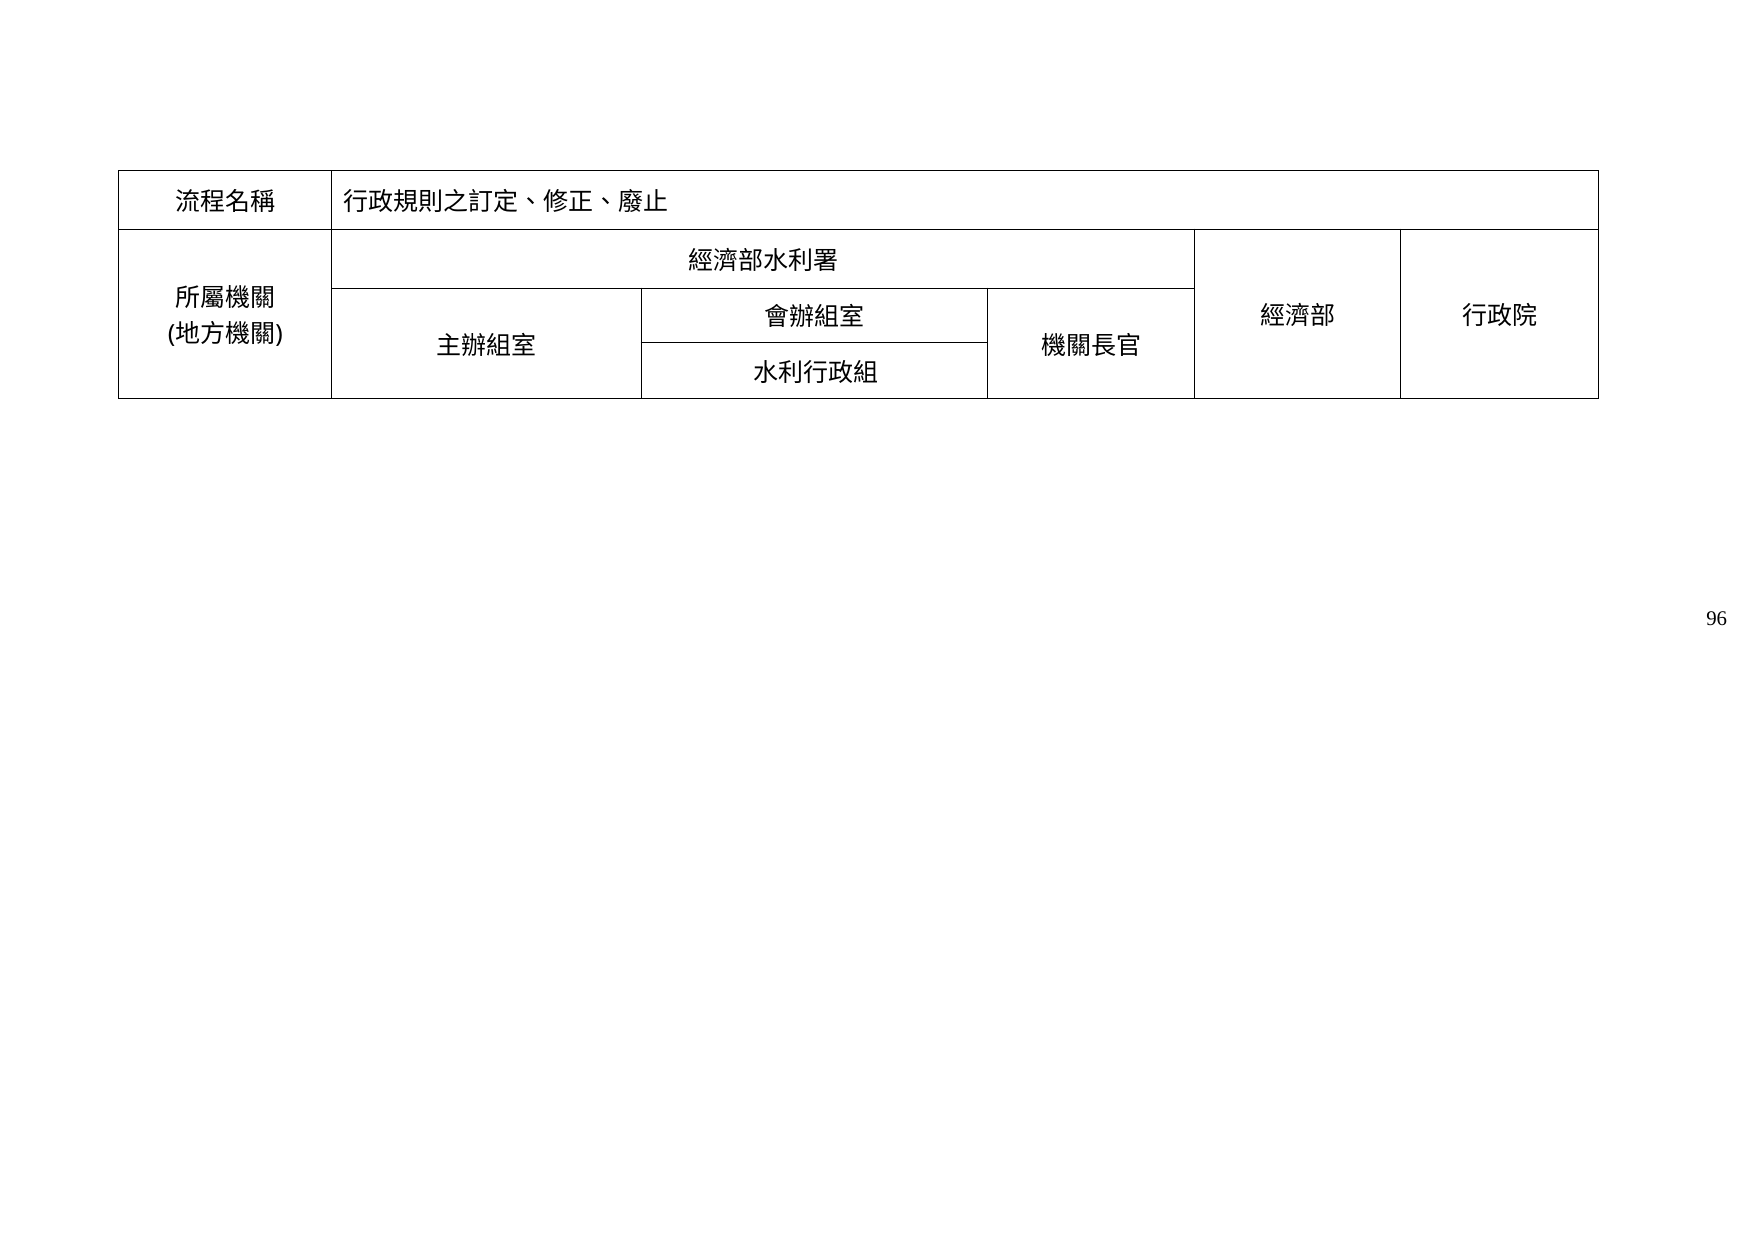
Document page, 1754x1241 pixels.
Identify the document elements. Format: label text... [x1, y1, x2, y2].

table_cell 經濟部 [1195, 230, 1400, 398]
table_cell 水利行政組 [642, 343, 987, 398]
table_cell 所屬機關 (地方機關) [119, 230, 331, 398]
table_cell 行政院 [1401, 230, 1598, 398]
table_cell 主辦組室 [332, 289, 641, 398]
table_header 行政規則之訂定、修正、廢止 [332, 171, 1598, 228]
table_cell 經濟部水利署 [332, 230, 1194, 287]
table_header 流程名稱 [119, 171, 331, 228]
table_cell 機關長官 [988, 289, 1194, 398]
table_cell 會辦組室 [642, 289, 987, 342]
